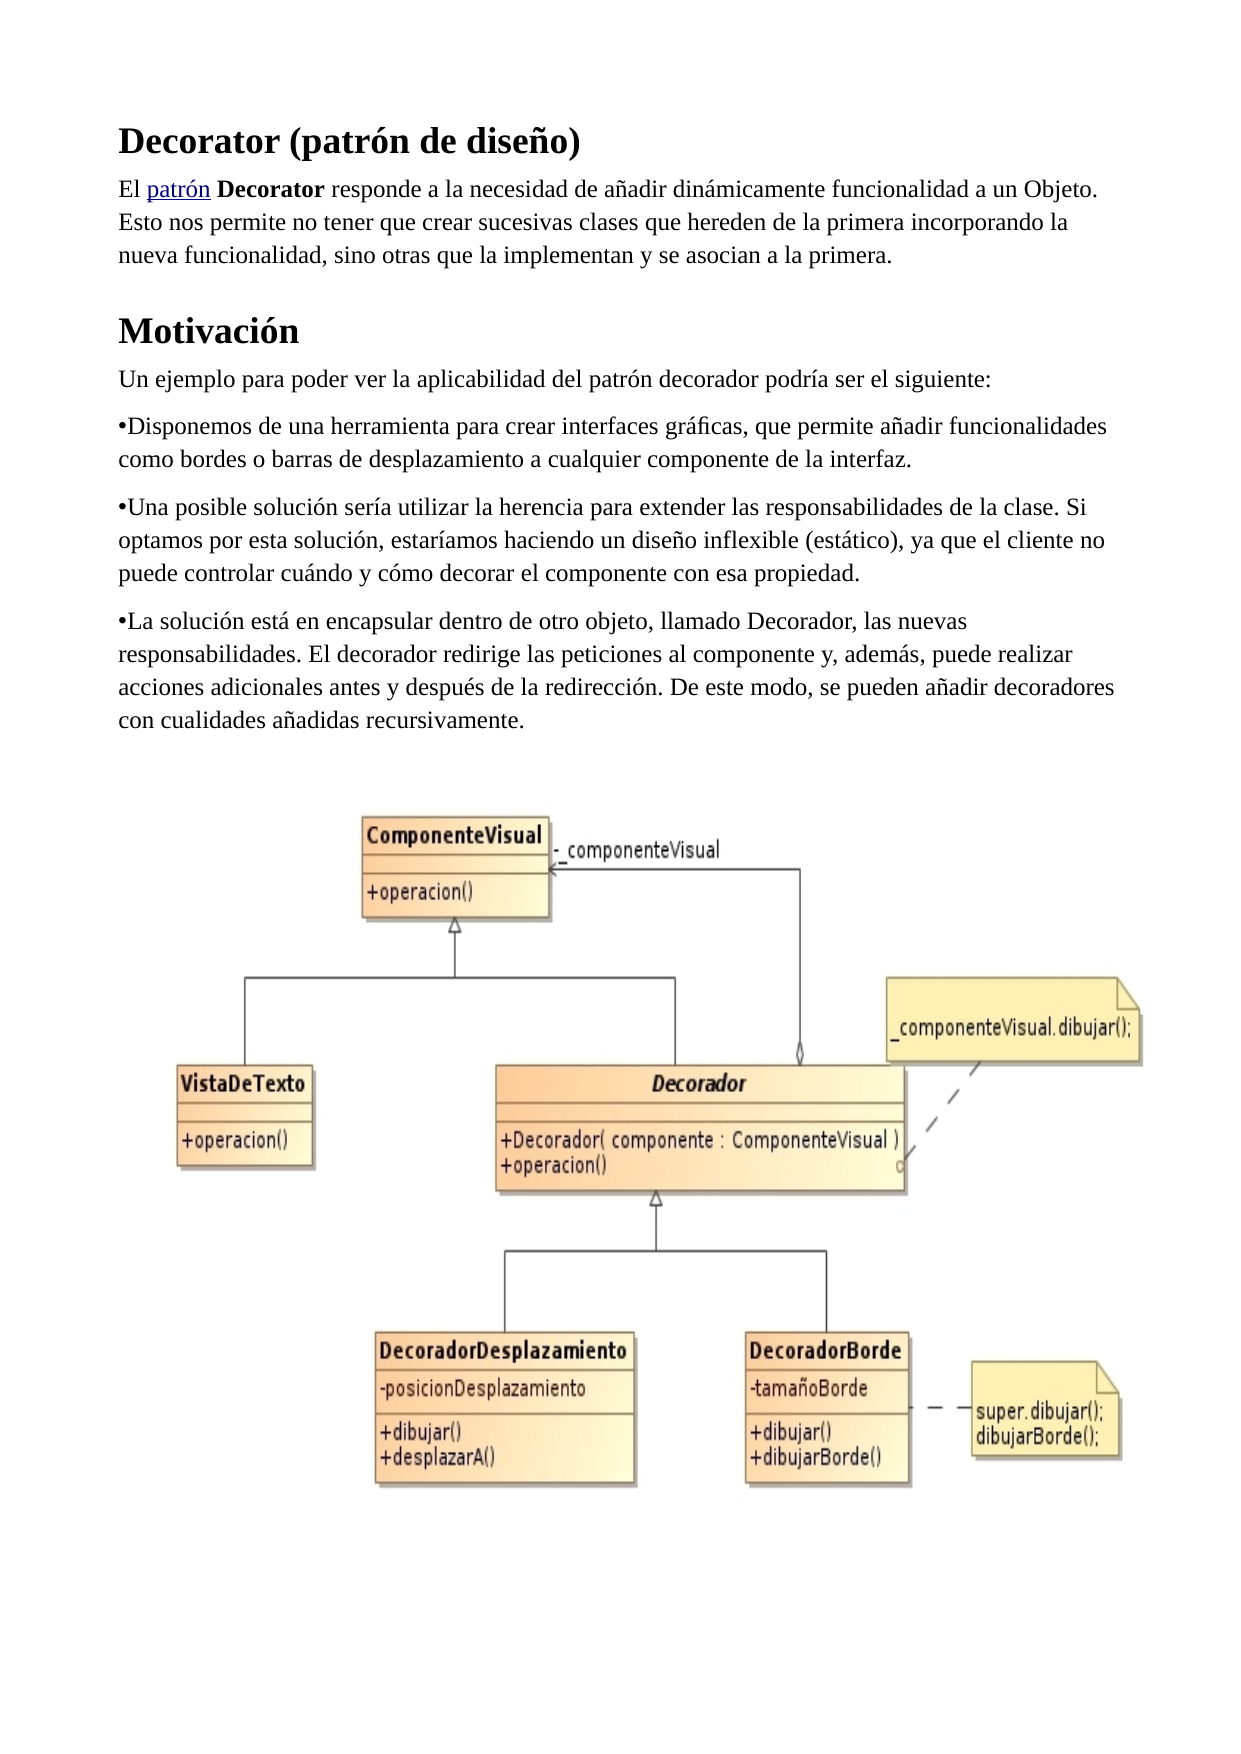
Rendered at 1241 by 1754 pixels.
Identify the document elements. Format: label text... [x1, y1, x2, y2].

text Un ejemplo para poder ver la aplicabilidad del patrón decorador podría ser el siguiente: [118, 364, 1122, 393]
picture [118, 752, 1155, 1526]
list La solución está en encapsular dentro de otro objeto, llamado Decorador, las nuevas responsabilidades. El decorador redirige las peticiones al componente y, además, puede realizar acciones adicionales antes y después de la redirección. De este modo, se pueden añadir decoradores con cualidades añadidas recursivamente. [118, 606, 1122, 733]
list Una posible solución sería utilizar la herencia para extender las responsabilidades de la clase. Si optamos por esta solución, estaríamos haciendo un diseño inflexible (estático), ya que el cliente no puede controlar cuándo y cómo decorar el componente con esa propiedad. [118, 492, 1122, 587]
text El patrón Decorator responde a la necesidad de añadir dinámicamente funcionalidad a un Objeto. Esto nos permite no tener que crear sucesivas clases que hereden de la primera incorporando la nueva funcionalidad, sino otras que la implementan y se asocian a la primera. [118, 174, 1122, 268]
list Disponemos de una herramienta para crear interfaces gráﬁcas, que permite añadir funcionalidades como bordes o barras de desplazamiento a cualquier componente de la interfaz. [118, 411, 1122, 473]
subtitle Motivación [118, 308, 1122, 351]
subtitle Decorator (patrón de diseño) [118, 118, 1122, 161]
